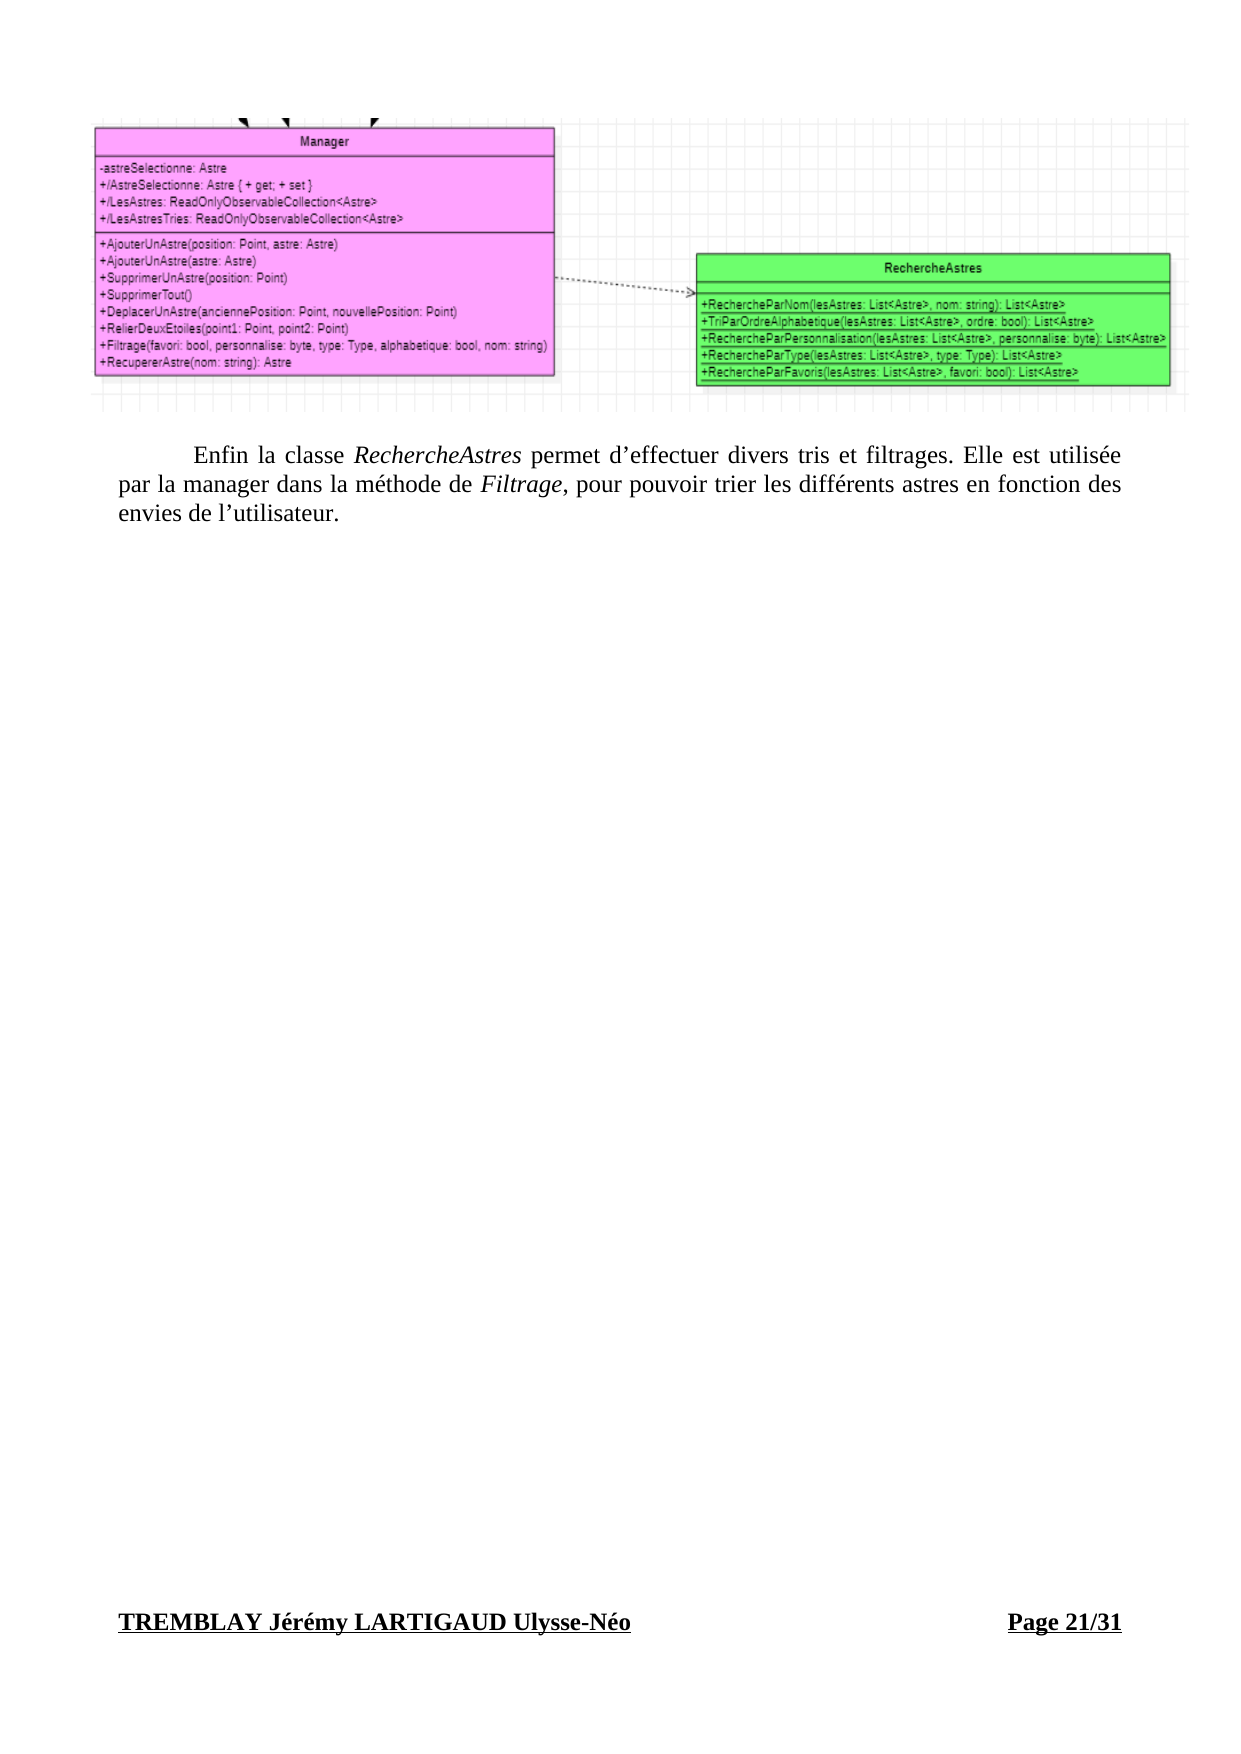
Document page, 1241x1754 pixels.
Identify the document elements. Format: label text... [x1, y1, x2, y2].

picture [90, 118, 1190, 412]
text Enfin la classe RechercheAstres permet d’effectuer divers tris et filtrages. Elle est utilisée par la manager dans la méthode de Filtrage, pour pouvoir trier les différents astres en fonction des envies de l’utilisateur. [118, 440, 1122, 527]
